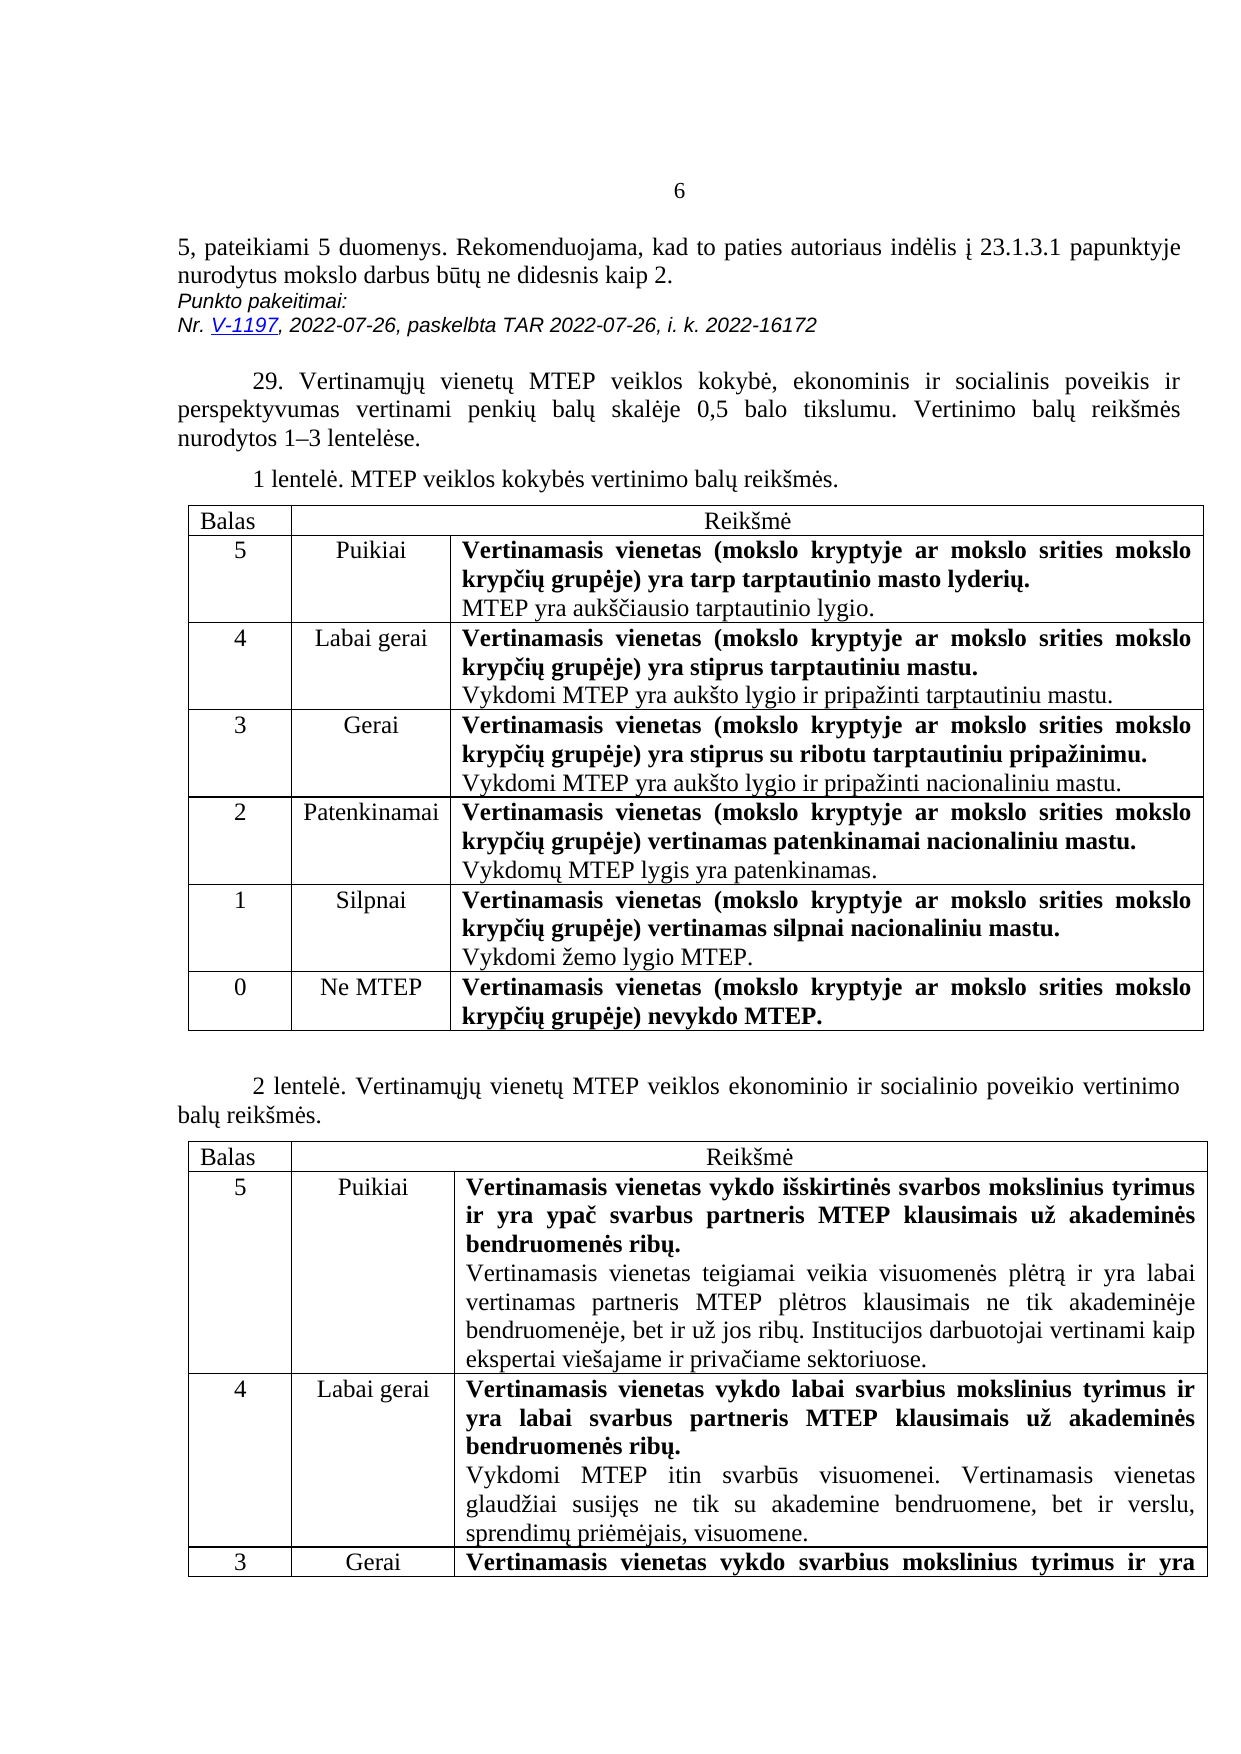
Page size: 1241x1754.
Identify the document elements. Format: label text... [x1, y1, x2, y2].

table_cell Gerai [292, 1548, 454, 1576]
table_cell Ne MTEP [292, 972, 450, 1029]
table_cell Vertinamasis vienetas vykdo svarbius mokslinius tyrimus ir yra [455, 1548, 1207, 1576]
table_cell Vertinamasis vienetas (mokslo kryptyje ar mokslo srities mokslo krypčių grupėje) yra stiprus tarptautiniu mastu. Vykdomi MTEP yra aukšto lygio ir pripažinti tarptautiniu mastu. [451, 623, 1203, 709]
table_cell Vertinamasis vienetas (mokslo kryptyje ar mokslo srities mokslo krypčių grupėje) vertinamas silpnai nacionaliniu mastu. Vykdomi žemo lygio MTEP. [451, 885, 1203, 971]
table_header Balas [189, 506, 291, 534]
text 29. Vertinamųjų vienetų MTEP veiklos kokybė, ekonominis ir socialinis poveikis ir perspektyvumas vertinami penkių balų skalėje 0,5 balo tikslumu. Vertinimo balų reikšmės nurodytos 1–3 lentelėse. [177, 366, 1181, 452]
table_cell Puikiai [292, 536, 450, 622]
table_header Reikšmė [292, 506, 1203, 534]
table_cell 4 [189, 1374, 291, 1546]
table_cell 2 [189, 798, 291, 884]
table_cell Patenkinamai [292, 798, 450, 884]
table_cell 3 [189, 710, 291, 796]
text Punkto pakeitimai: [177, 289, 1181, 313]
table_cell 1 [189, 885, 291, 971]
table_cell 5 [189, 536, 291, 622]
table_cell Silpnai [292, 885, 450, 971]
table_cell Vertinamasis vienetas (mokslo kryptyje ar mokslo srities mokslo krypčių grupėje) nevykdo MTEP. [451, 972, 1203, 1029]
text 1 lentelė. MTEP veiklos kokybės vertinimo balų reikšmės. [177, 464, 1181, 493]
table_header Reikšmė [292, 1142, 1207, 1171]
table_cell Vertinamasis vienetas (mokslo kryptyje ar mokslo srities mokslo krypčių grupėje) yra stiprus su ribotu tarptautiniu pripažinimu. Vykdomi MTEP yra aukšto lygio ir pripažinti nacionaliniu mastu. [451, 710, 1203, 796]
table_cell 5 [189, 1172, 291, 1373]
table_cell Labai gerai [292, 623, 450, 709]
table_header Balas [189, 1142, 291, 1171]
table_cell Vertinamasis vienetas (mokslo kryptyje ar mokslo srities mokslo krypčių grupėje) vertinamas patenkinamai nacionaliniu mastu. Vykdomų MTEP lygis yra patenkinamas. [451, 798, 1203, 884]
table_cell 3 [189, 1548, 291, 1576]
table_cell Gerai [292, 710, 450, 796]
table_cell Puikiai [292, 1172, 454, 1373]
table_cell 0 [189, 972, 291, 1029]
text 5, pateikiami 5 duomenys. Rekomenduojama, kad to paties autoriaus indėlis į 23.1.3.1 papunktyje nurodytus mokslo darbus būtų ne didesnis kaip 2. [177, 232, 1181, 289]
table_cell Vertinamasis vienetas (mokslo kryptyje ar mokslo srities mokslo krypčių grupėje) yra tarp tarptautinio masto lyderių. MTEP yra aukščiausio tarptautinio lygio. [451, 536, 1203, 622]
table_cell Vertinamasis vienetas vykdo labai svarbius mokslinius tyrimus ir yra labai svarbus partneris MTEP klausimais už akademinės bendruomenės ribų. Vykdomi MTEP itin svarbūs visuomenei. Vertinamasis vienetas glaudžiai susijęs ne tik su akademine bendruomene, bet ir verslu, sprendimų priėmėjais, visuomene. [455, 1374, 1207, 1546]
text 2 lentelė. Vertinamųjų vienetų MTEP veiklos ekonominio ir socialinio poveikio vertinimo balų reikšmės. [177, 1071, 1181, 1129]
table_cell 4 [189, 623, 291, 709]
text Nr. V-1197, 2022-07-26, paskelbta TAR 2022-07-26, i. k. 2022-16172 [177, 313, 1181, 337]
table_cell Labai gerai [292, 1374, 454, 1546]
table_cell Vertinamasis vienetas vykdo išskirtinės svarbos mokslinius tyrimus ir yra ypač svarbus partneris MTEP klausimais už akademinės bendruomenės ribų. Vertinamasis vienetas teigiamai veikia visuomenės plėtrą ir yra labai vertinamas partneris MTEP plėtros klausimais ne tik akademinėje bendruomenėje, bet ir už jos ribų. Institucijos darbuotojai vertinami kaip ekspertai viešajame ir privačiame sektoriuose. [455, 1172, 1207, 1373]
